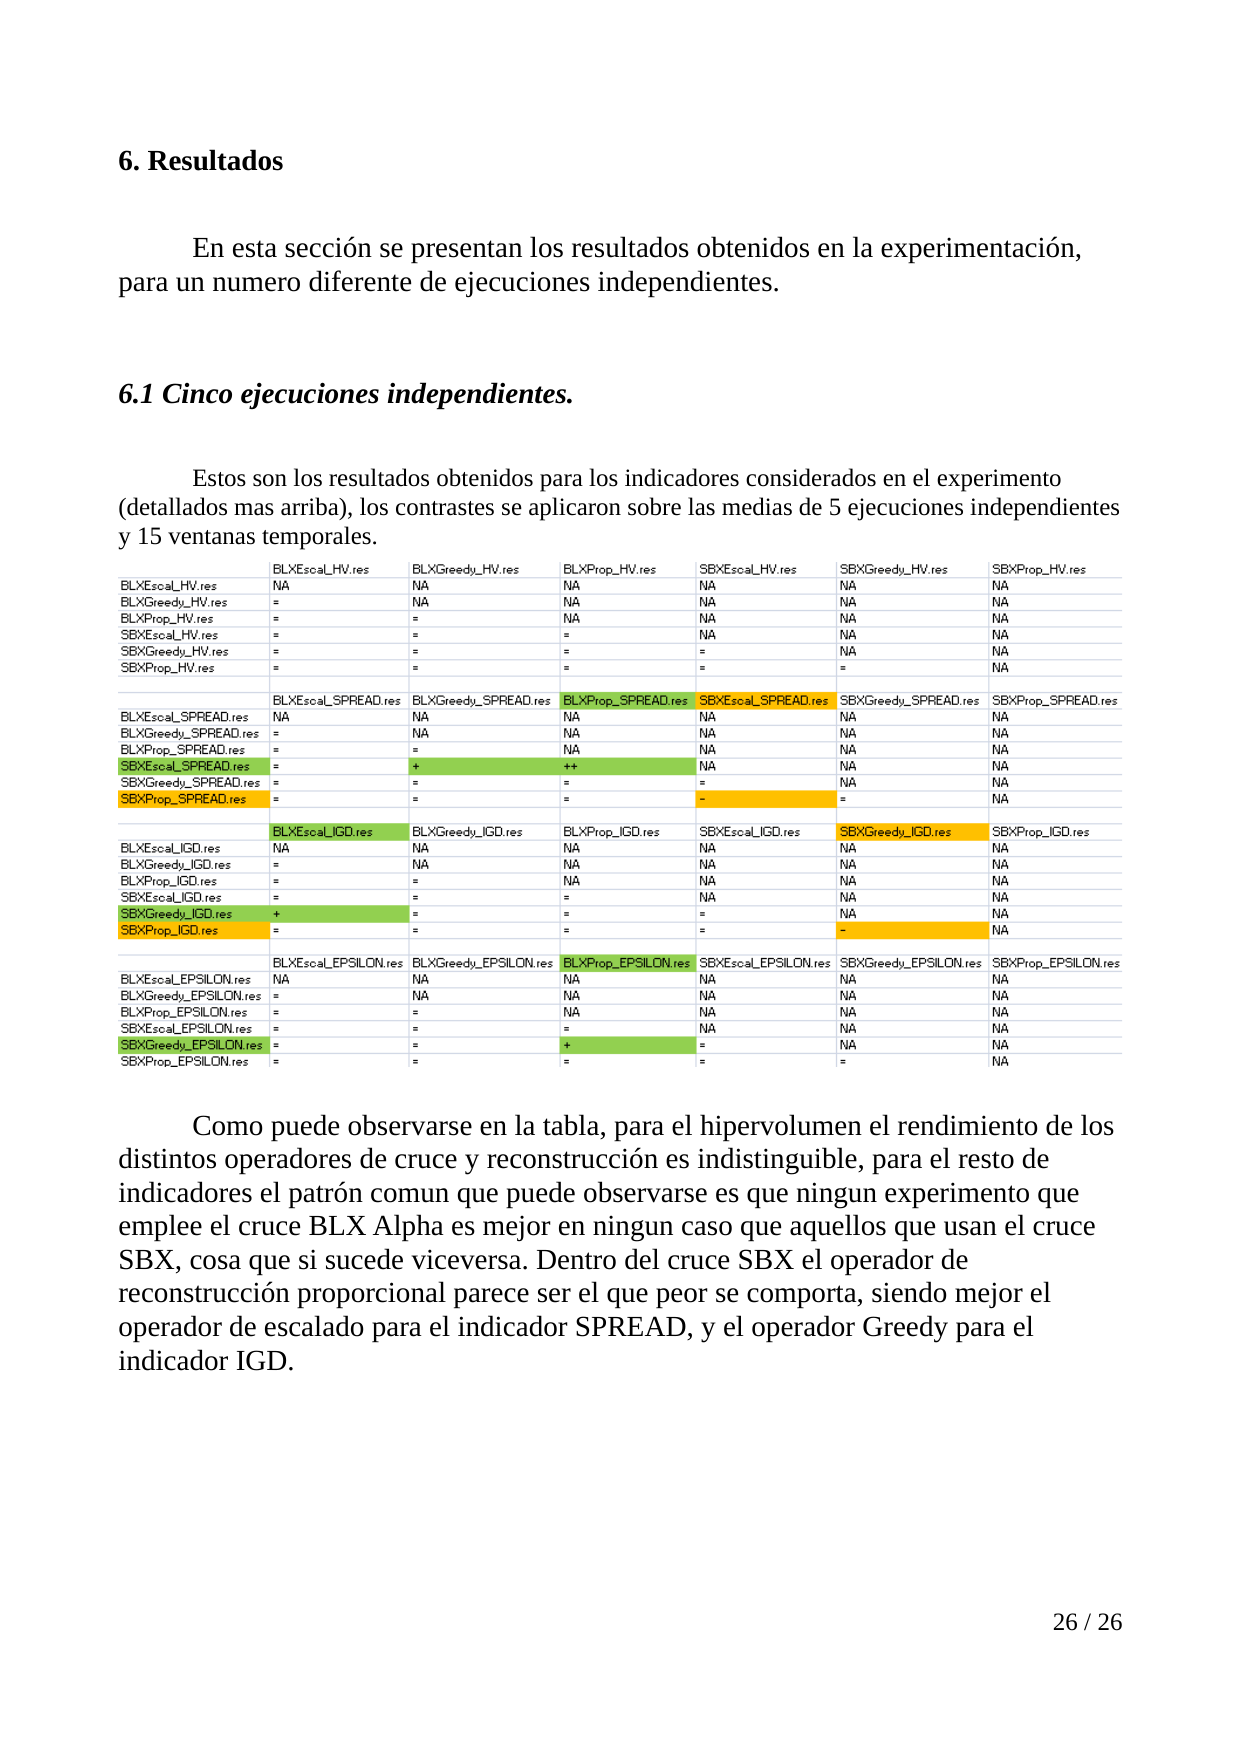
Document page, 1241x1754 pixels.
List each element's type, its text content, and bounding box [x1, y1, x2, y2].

text En esta sección se presentan los resultados obtenidos en la experimentación, para un numero diferente de ejecuciones independientes. [118, 230, 1122, 297]
subtitle 6. Resultados [118, 143, 1122, 177]
text Como puede observarse en la tabla, para el hipervolumen el rendimiento de los distintos operadores de cruce y reconstrucción es indistinguible, para el resto de indicadores el patrón comun que puede observarse es que ningun experimento que emplee el cruce BLX Alpha es mejor en ningun caso que aquellos que usan el cruce SBX, cosa que si sucede viceversa. Dentro del cruce SBX el operador de reconstrucción proporcional parece ser el que peor se comporta, siendo mejor el operador de escalado para el indicador SPREAD, y el operador Greedy para el indicador IGD. [118, 1108, 1122, 1376]
subtitle 6.1 Cinco ejecuciones independientes. [118, 376, 1122, 410]
text Estos son los resultados obtenidos para los indicadores considerados en el experimento (detallados mas arriba), los contrastes se aplicaron sobre las medias de 5 ejecuciones independientes y 15 ventanas temporales. [118, 463, 1122, 550]
picture [118, 562, 1123, 1067]
